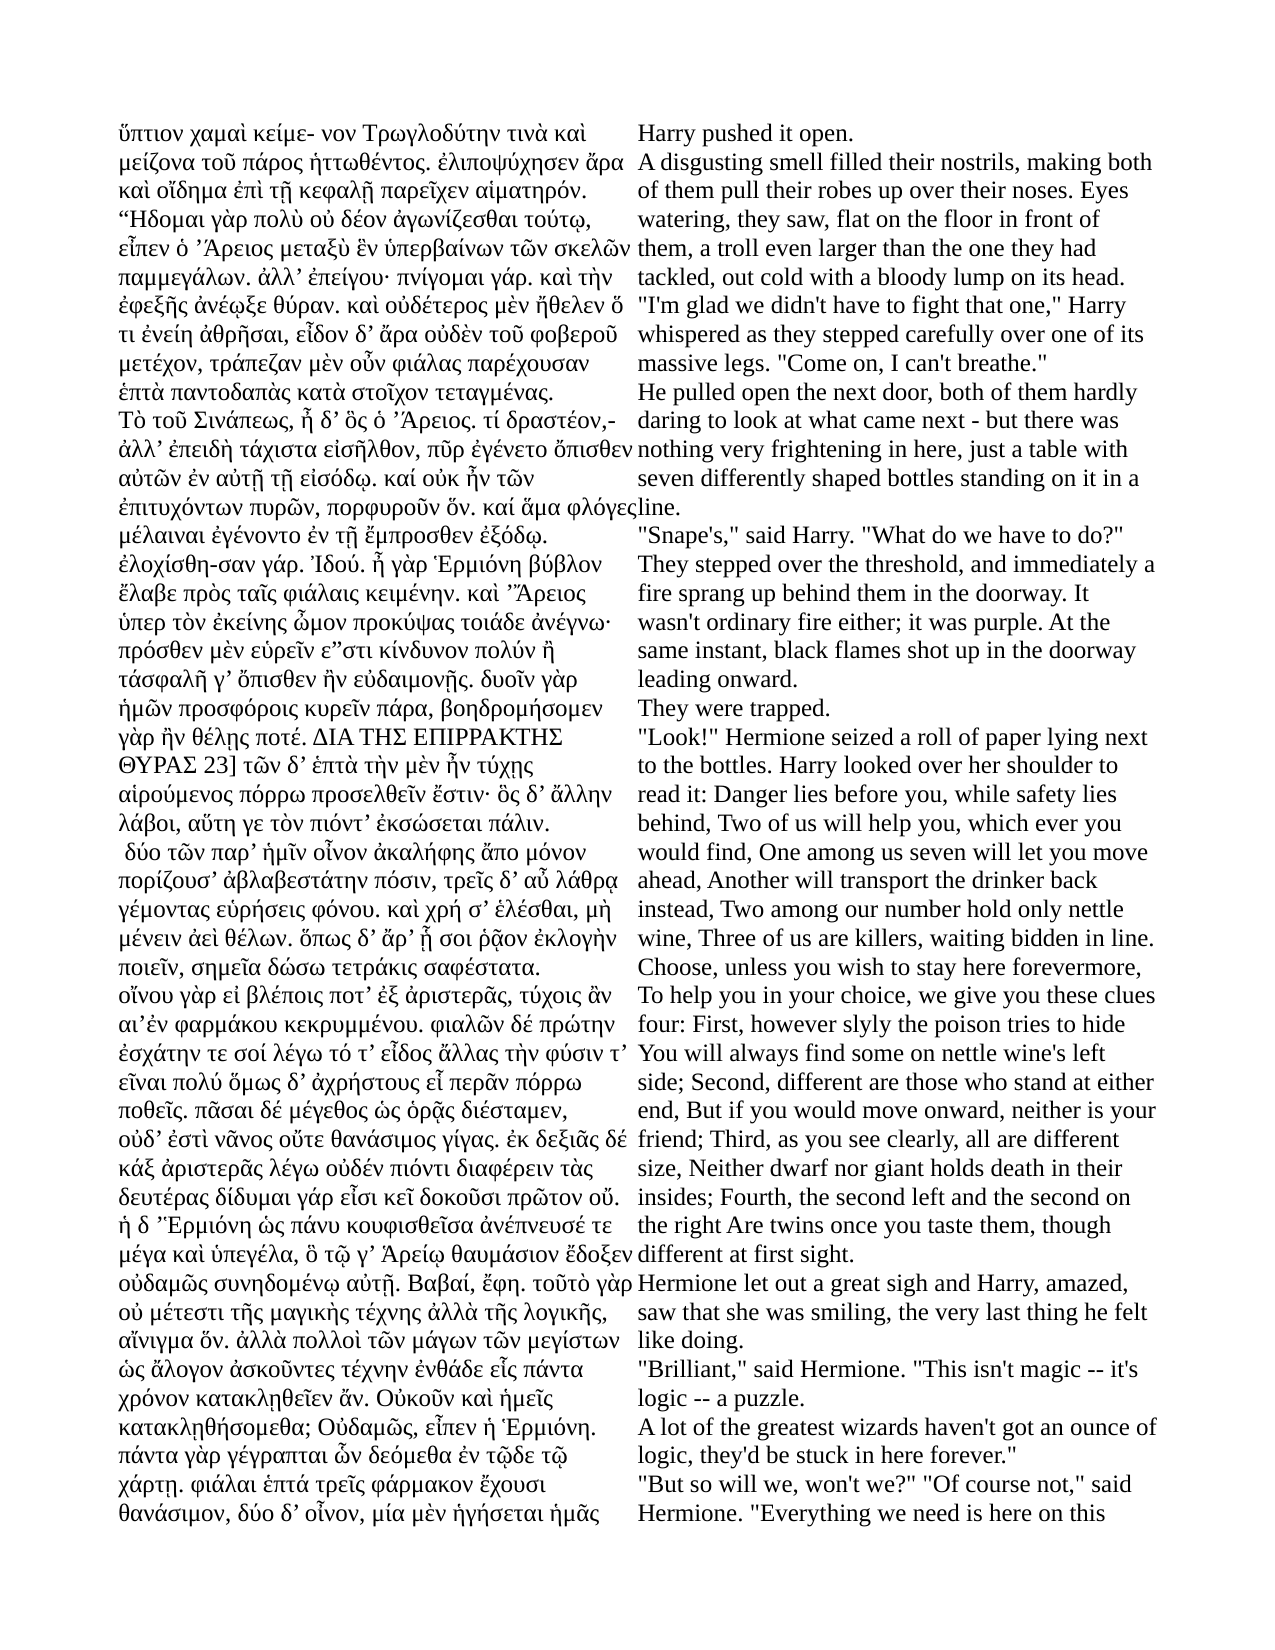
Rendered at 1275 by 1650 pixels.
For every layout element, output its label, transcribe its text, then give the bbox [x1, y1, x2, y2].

table_cell ὕπτιον χαμαὶ κείμε- νον Τρωγλοδύτην τινὰ καὶ μείζονα τοῦ πάρος ἡττωθέντος. ἐλιποψύχησεν ἄρα καὶ οἴδημα ἐπὶ τῇ κεφαλῇ παρεῖχεν αἱματηρόν. “Ηδομαι γὰρ πολὺ οὐ δέον ἀγωνίζεσθαι τούτῳ, εἶπεν ὁ ’Άρειος μεταξὺ ἓν ὑπερβαίνων τῶν σκελῶν παμμεγάλων. ἀλλ’ ἐπείγου· πνίγομαι γάρ. καὶ τὴν ἐφεξῆς ἀνέῳξε θύραν. καὶ οὐδέτερος μὲν ἤθελεν ὅ τι ἐνείη ἀθρῆσαι, εἶδον δ’ ἄρα οὐδὲν τοῦ φοβεροῦ μετέχον, τράπεζαν μὲν οὖν φιάλας παρέχουσαν ἑπτὰ παντοδαπὰς κατὰ στοῖχον τεταγμένας. Τὸ τοῦ Σινάπεως, ἦ δ’ ὃς ὁ ’Άρειος. τί δραστέον,- ἀλλ’ ἐπειδὴ τάχιστα εἰσῆλθον, πῦρ ἐγένετο ὄπισθεν αὐτῶν ἐν αὐτῇ τῇ εἰσόδῳ. καί οὐκ ἦν τῶν ἐπιτυχόντων πυρῶν, πορφυροῦν ὅν. καί ἅμα φλόγες μέλαιναι ἐγένοντο ἐν τῇ ἔμπροσθεν ἐξόδῳ. ἐλοχίσθη-σαν γάρ. Ἰδού. ἦ γὰρ Ἑρμιόνη βύβλον ἔλαβε πρὸς ταῖς φιάλαις κειμένην. καὶ ’Ἄρειος ὑπερ τὸν ἐκείνης ὦμον προκύψας τοιάδε ἀνέγνω· πρόσθεν μὲν εὑρεῖν ε”στι κίνδυνον πολύν ἢ τάσφαλῆ γ’ ὄπισθεν ἢν εὐδαιμονῇς. δυοῖν γὰρ ἡμῶν προσφόροις κυρεῖν πάρα, βοηδρομήσομεν γὰρ ἢν θέλῃς ποτέ. ΔΙΑ ΤΗΣ ΕΠΙΡΡΑΚΤΗΣ ΘΥΡΑΣ 23] τῶν δ’ ἑπτὰ τὴν μὲν ἦν τύχῃς αἱρούμενος πόρρω προσελθεῖν ἔστιν· ὃς δ’ ἄλλην λάβοι, αὕτη γε τὸν πιόντ’ ἐκσώσεται πάλιν. δύο τῶν παρ’ ἡμῖν οἶνον ἀκαλήφης ἄπο μόνον πορίζουσ’ ἀβλαβεστάτην πόσιν, τρεῖς δ’ αὖ λάθρᾳ γέμοντας εὑρήσεις φόνου. καὶ χρή σ’ ἑλέσθαι, μὴ μένειν ἀεὶ θέλων. ὅπως δ’ ἄρ’ ᾗ σοι ῥᾷον ἐκλογὴν ποιεῖν, σημεῖα δώσω τετράκις σαφέστατα. οἴνου γὰρ εἰ βλέποις ποτ’ ἐξ ἀριστερᾶς, τύχοις ἂν αι’ἐν φαρμάκου κεκρυμμένου. φιαλῶν δέ πρώτην ἐσχάτην τε σοί λέγω τό τ’ εἶδος ἄλλας τὴν φύσιν τ’ εῖναι πολύ ὅμως δ’ ἀχρήστους εἷ περᾶν πόρρω ποθεῖς. πᾶσαι δέ μέγεθος ὡς ὁρᾷς διέσταμεν, οὐδ’ ἐστὶ νᾶνος οὔτε θανάσιμος γίγας. ἐκ δεξιᾶς δέ κάξ ἀριστερᾶς λέγω οὐδέν πιόντι διαφέρειν τὰς δευτέρας δίδυμαι γάρ εἶσι κεῖ δοκοῦσι πρῶτον οὔ. ἡ δ ’Ἑρμιόνη ὡς πάνυ κουφισθεῖσα ἀνέπνευσέ τε μέγα καὶ ὑπεγέλα, ὃ τῷ γ’ Ἁρείῳ θαυμάσιον ἔδοξεν οὐδαμῶς συνηδομένῳ αὐτῇ. Βαβαί, ἔφη. τοῦτὸ γὰρ οὐ μέτεστι τῆς μαγικὴς τέχνης ἀλλὰ τῆς λογικῆς, αἴνιγμα ὅν. ἀλλὰ πολλοὶ τῶν μάγων τῶν μεγίστων ὡς ἄλογον ἀσκοῦντες τέχνην ἐνθάδε εἷς πάντα χρόνον κατακλῃθεῖεν ἄν. Οὐκοῦν καὶ ἡμεῖς κατακλῃθήσομεθα; Οὐδαμῶς, εἶπεν ἡ Ἑρμιόνη. πάντα γὰρ γέγραπται ὧν δεόμεθα ἐν τῷδε τῷ χάρτῃ. φιάλαι ἑπτά τρεῖς φάρμακον ἔχουσι θανάσιμον, δύο δ’ οἶνον, μία μὲν ἡγήσεται ἡμᾶς [118, 118, 637, 1527]
table_cell Harry pushed it open. A disgusting smell filled their nostrils, making both of them pull their robes up over their noses. Eyes watering, they saw, flat on the floor in front of them, a troll even larger than the one they had tackled, out cold with a bloody lump on its head. "I'm glad we didn't have to fight that one," Harry whispered as they stepped carefully over one of its massive legs. "Come on, I can't breathe." He pulled open the next door, both of them hardly daring to look at what came next - but there was nothing very frightening in here, just a table with seven differently shaped bottles standing on it in a line. "Snape's," said Harry. "What do we have to do?" They stepped over the threshold, and immediately a fire sprang up behind them in the doorway. It wasn't ordinary fire either; it was purple. At the same instant, black flames shot up in the doorway leading onward. They were trapped. "Look!" Hermione seized a roll of paper lying next to the bottles. Harry looked over her shoulder to read it: Danger lies before you, while safety lies behind, Two of us will help you, which ever you would find, One among us seven will let you move ahead, Another will transport the drinker back instead, Two among our number hold only nettle wine, Three of us are killers, waiting bidden in line. Choose, unless you wish to stay here forevermore, To help you in your choice, we give you these clues four: First, however slyly the poison tries to hide You will always find some on nettle wine's left side; Second, different are those who stand at either end, But if you would move onward, neither is your friend; Third, as you see clearly, all are different size, Neither dwarf nor giant holds death in their insides; Fourth, the second left and the second on the right Are twins once you taste them, though different at first sight. Hermione let out a great sigh and Harry, amazed, saw that she was smiling, the very last thing he felt like doing. "Brilliant," said Hermione. "This isn't magic -- it's logic -- a puzzle. A lot of the greatest wizards haven't got an ounce of logic, they'd be stuck in here forever." "But so will we, won't we?" "Of course not," said Hermione. "Everything we need is here on this [637, 118, 1157, 1527]
